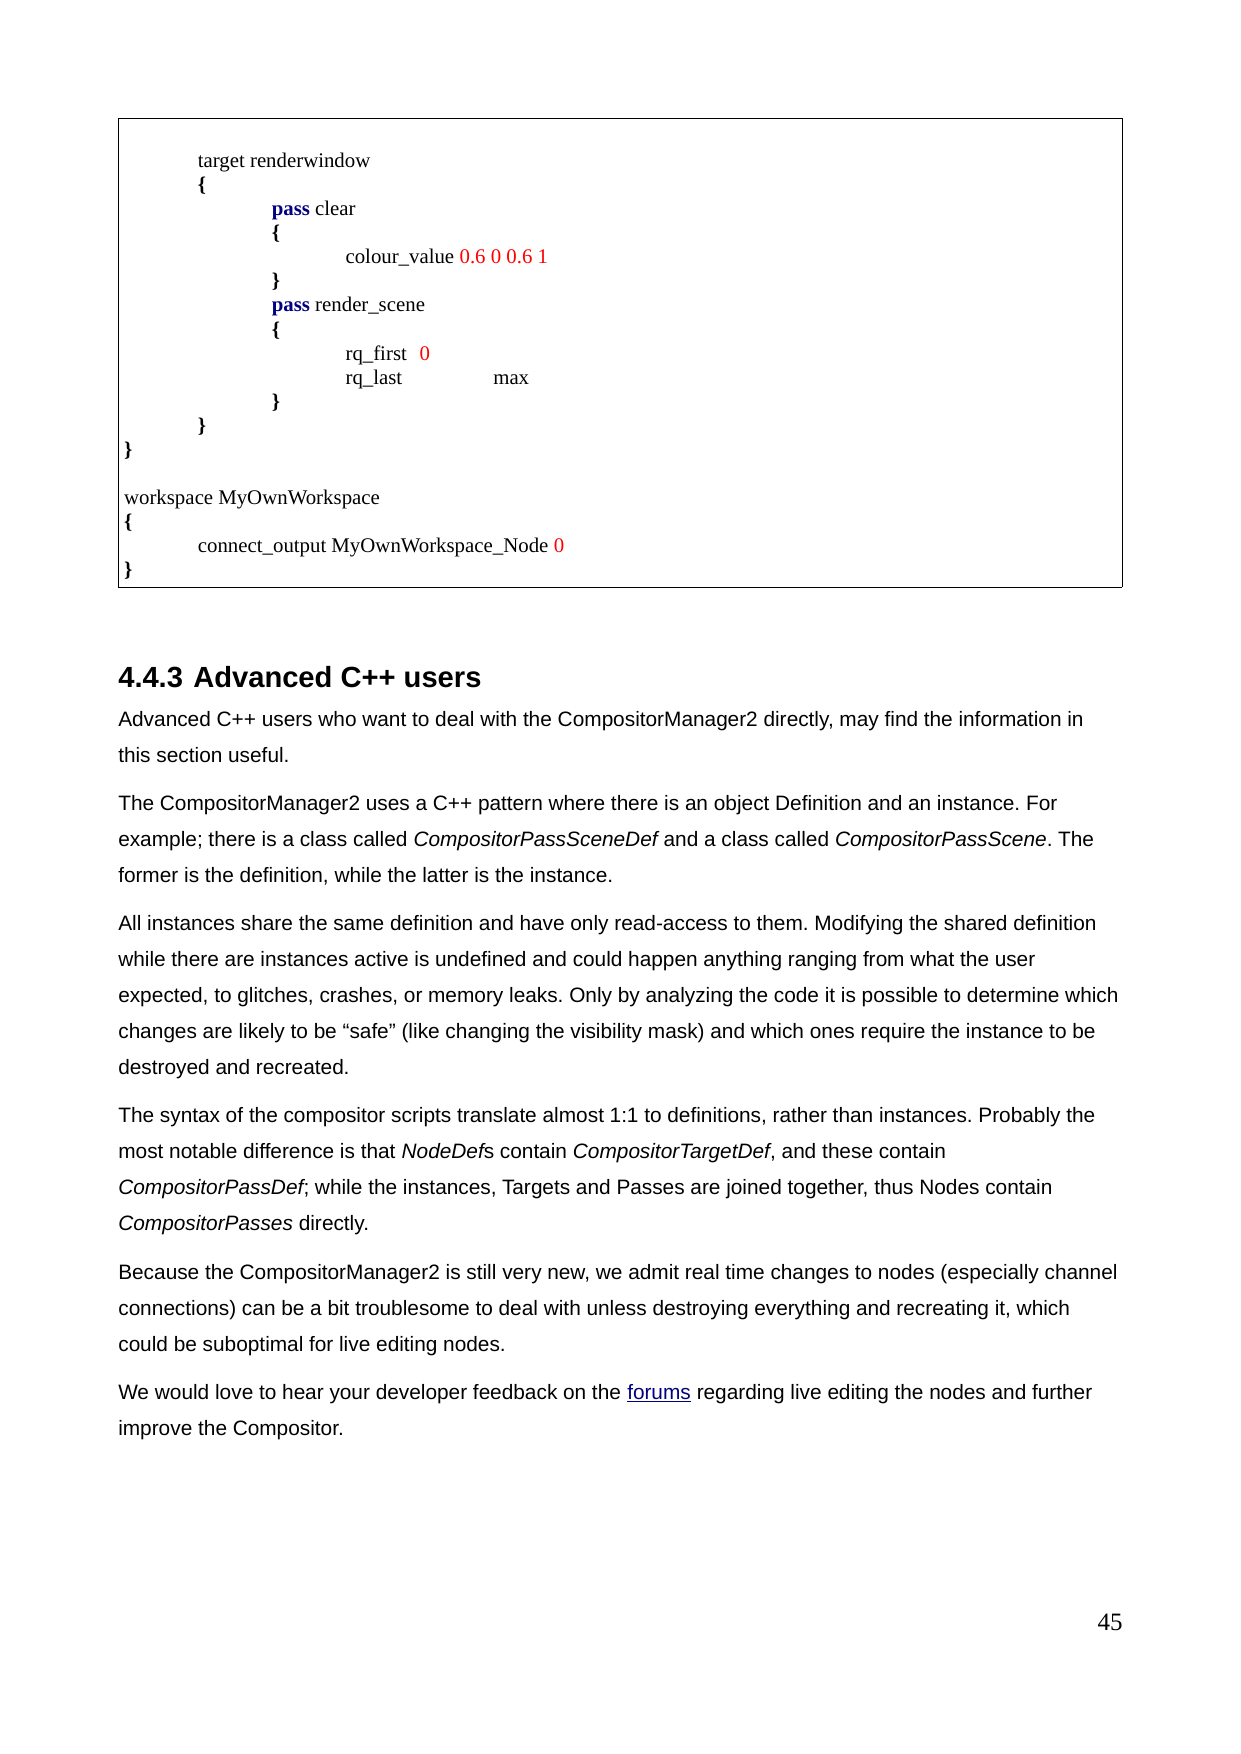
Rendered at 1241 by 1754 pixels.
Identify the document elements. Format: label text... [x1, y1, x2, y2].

text The CompositorManager2 uses a C++ pattern where there is an object Definition and an instance. For example; there is a class called CompositorPassSceneDef and a class called CompositorPassScene. The former is the definition, while the latter is the instance. [118, 791, 1122, 887]
text Advanced C++ users who want to deal with the CompositorManager2 directly, may find the information in this section useful. [118, 706, 1122, 766]
table_header target renderwindow { pass clear { colour_value 0.6 0 0.6 1 } pass render_scene { rq_first 0 rq_last max } } } workspace MyOwnWorkspace { connect_output MyOwnWorkspace_Node 0 } [119, 119, 1122, 587]
subtitle Advanced C++ users [118, 660, 1122, 694]
text All instances share the same definition and have only read-access to them. Modifying the shared definition while there are instances active is undefined and could happen anything ranging from what the user expected, to glitches, crashes, or memory leaks. Only by analyzing the code it is possible to determine which changes are likely to be “safe” (like changing the visibility mask) and which ones require the instance to be destroyed and recreated. [118, 911, 1122, 1079]
text Because the CompositorManager2 is still very new, we admit real time changes to nodes (especially channel connections) can be a bit troublesome to deal with unless destroying everything and recreating it, which could be suboptimal for live editing nodes. [118, 1259, 1122, 1355]
text We would love to hear your developer feedback on the forums regarding live editing the nodes and further improve the Compositor. [118, 1380, 1122, 1440]
text The syntax of the compositor scripts translate almost 1:1 to definitions, rather than instances. Probably the most notable difference is that NodeDefs contain CompositorTargetDef, and these contain CompositorPassDef; while the instances, Targets and Passes are joined together, thus Nodes contain CompositorPasses directly. [118, 1103, 1122, 1235]
